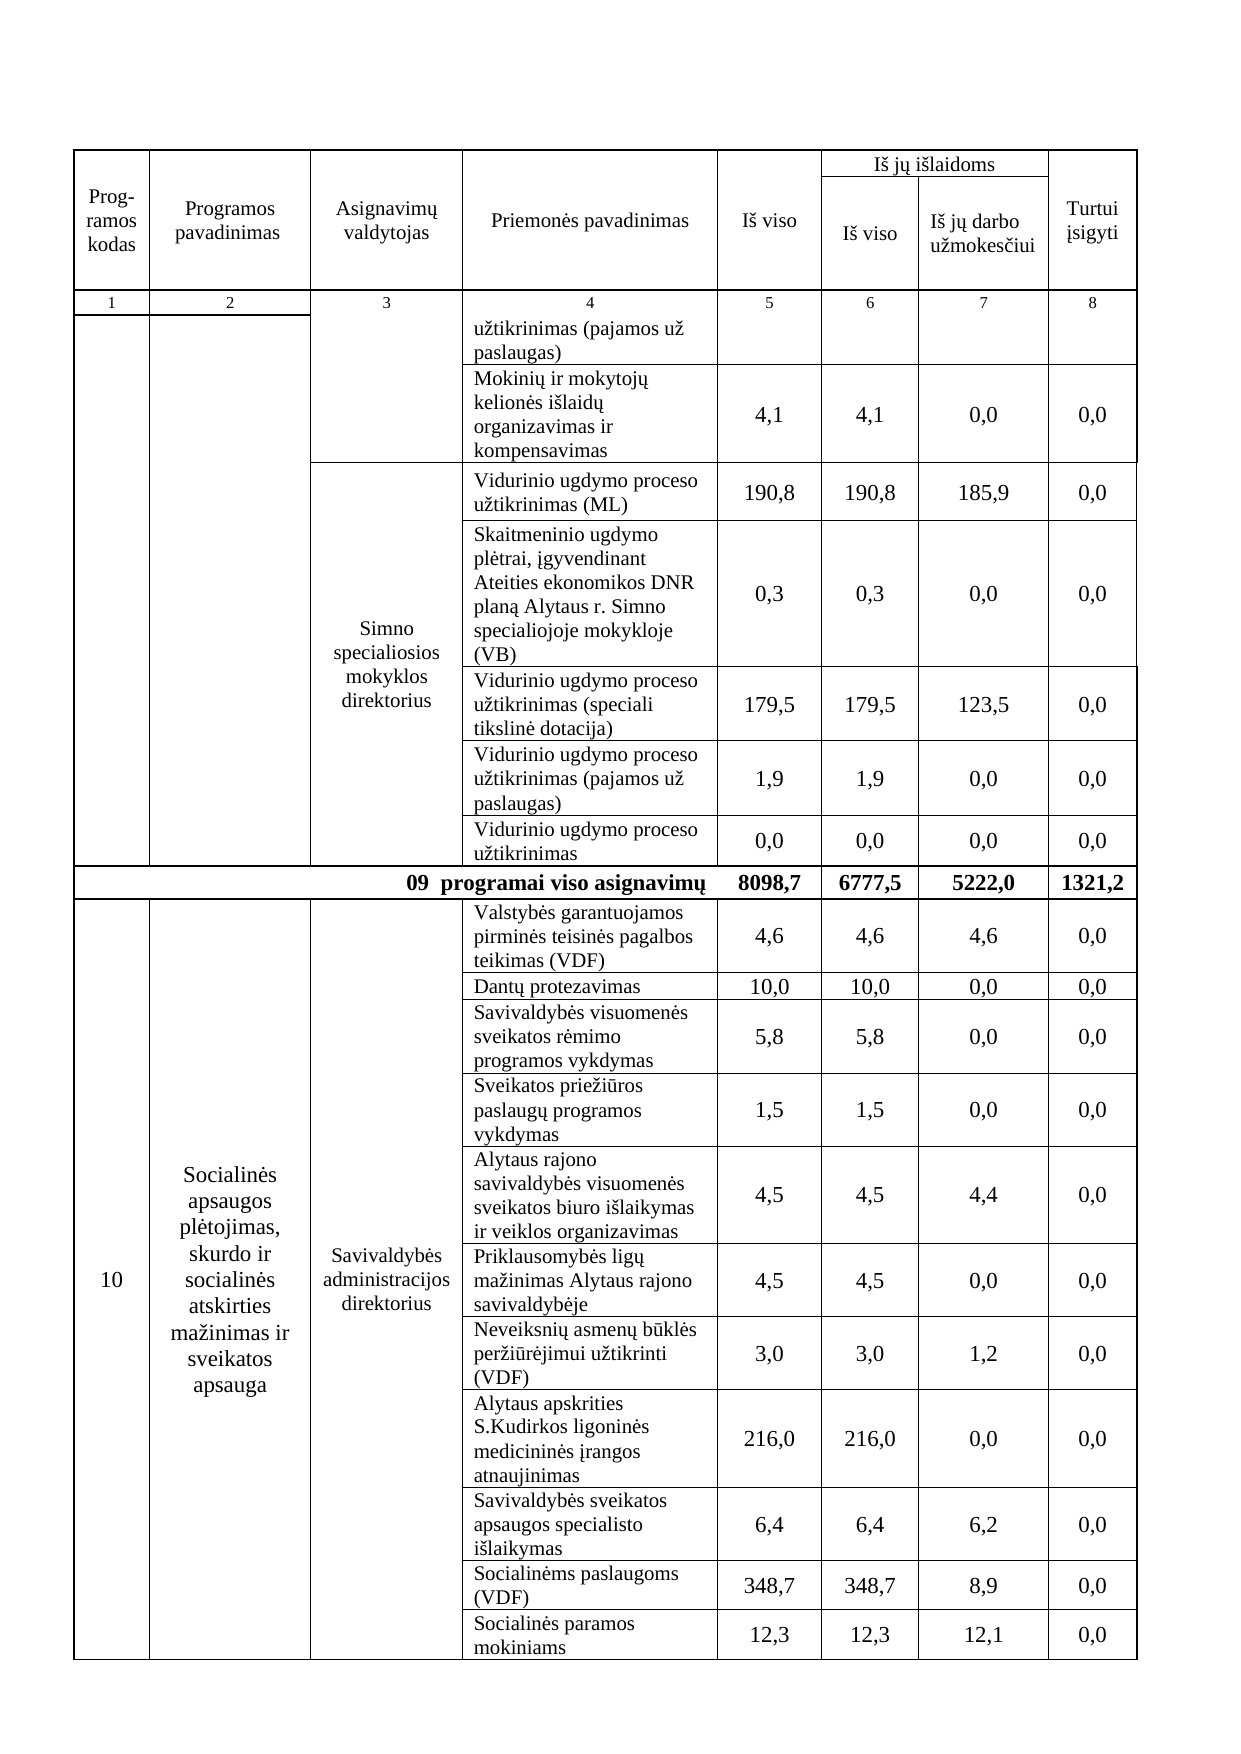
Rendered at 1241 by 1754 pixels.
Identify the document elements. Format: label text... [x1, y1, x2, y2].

table_cell 4,5 [822, 1244, 918, 1316]
table_cell 0,0 [718, 816, 821, 865]
table_cell 216,0 [822, 1390, 918, 1487]
table_cell Vidurinio ugdymo proceso užtikrinimas [463, 816, 717, 865]
table_header Iš jų išlaidoms [822, 151, 1048, 176]
table_cell 4,6 [822, 900, 918, 972]
table_cell 0,0 [919, 741, 1048, 814]
table_cell 0,0 [822, 816, 918, 865]
table_cell Savivaldybės visuomenės sveikatos rėmimo programos vykdymas [463, 1000, 717, 1072]
table_cell 179,5 [822, 667, 918, 740]
table_cell [822, 314, 918, 364]
table_cell 12,3 [822, 1610, 918, 1659]
table_cell Vidurinio ugdymo proceso užtikrinimas (ML) [463, 463, 717, 519]
table_cell 8098,7 [718, 867, 821, 897]
table_cell [150, 316, 310, 865]
table_cell 0,0 [1049, 900, 1136, 972]
table_header Asignavimų valdytojas [311, 151, 462, 288]
table_cell Iš viso [822, 177, 918, 288]
table_cell 0,0 [1049, 667, 1136, 740]
table_cell 216,0 [718, 1390, 821, 1487]
table_cell 3 [311, 291, 462, 313]
table_cell 185,9 [919, 463, 1048, 519]
table_cell 2 [150, 291, 310, 313]
table_cell [919, 314, 1048, 364]
table_cell 5,8 [822, 1000, 918, 1072]
table_cell 0,0 [1049, 365, 1136, 462]
table_cell 0,3 [822, 521, 918, 666]
table_cell 4,1 [718, 365, 821, 462]
table_cell 0,0 [1049, 1317, 1136, 1389]
table_cell 0,0 [919, 521, 1048, 666]
table_cell 1,9 [822, 741, 918, 814]
table_cell 4,5 [822, 1147, 918, 1243]
table_cell 0,0 [1049, 521, 1136, 666]
table_cell 1321,2 [1049, 867, 1136, 897]
table_cell 09 programai viso asignavimų [75, 867, 718, 897]
table_cell 10 [75, 900, 149, 1659]
table_cell 1,2 [919, 1317, 1048, 1389]
table_cell 8,9 [919, 1561, 1048, 1609]
table_cell 10,0 [718, 973, 821, 999]
table_cell 0,0 [1049, 1000, 1136, 1072]
table_header Iš viso [718, 151, 821, 288]
table_cell 6,4 [822, 1488, 918, 1560]
table_cell [311, 314, 462, 462]
table_cell Vidurinio ugdymo proceso užtikrinimas (speciali tikslinė dotacija) [463, 667, 717, 740]
table_cell 1,9 [718, 741, 821, 814]
table_cell Valstybės garantuojamos pirminės teisinės pagalbos teikimas (VDF) [463, 900, 717, 972]
table_cell 0,0 [1049, 1610, 1136, 1659]
table_header Priemonės pavadinimas [463, 151, 717, 288]
table_cell 12,3 [718, 1610, 821, 1659]
table_cell 0,0 [919, 1390, 1048, 1487]
table_cell 0,0 [1049, 1074, 1136, 1146]
table_cell Priklausomybės ligų mažinimas Alytaus rajono savivaldybėje [463, 1244, 717, 1316]
table_cell Sveikatos priežiūros paslaugų programos vykdymas [463, 1074, 717, 1146]
table_cell 123,5 [919, 667, 1048, 740]
table_cell 190,8 [822, 463, 918, 519]
table_cell [75, 316, 149, 865]
table_cell 348,7 [822, 1561, 918, 1609]
table_cell [1049, 314, 1136, 364]
table_cell 0,0 [919, 1074, 1048, 1146]
table_cell 5222,0 [919, 867, 1048, 897]
table_cell 0,0 [1049, 1561, 1136, 1609]
table_cell Savivaldybės administracijos direktorius [311, 900, 462, 1659]
table_header Prog-ramos kodas [75, 151, 149, 288]
table_cell 0,0 [1049, 1390, 1136, 1487]
table_cell Iš jų darbo užmokesčiui [919, 177, 1048, 288]
table_cell 4,1 [822, 365, 918, 462]
table_cell 10,0 [822, 973, 918, 999]
table_cell Alytaus apskrities S.Kudirkos ligoninės medicininės įrangos atnaujinimas [463, 1390, 717, 1487]
table_cell [718, 314, 821, 364]
table_cell Simno specialiosios mokyklos direktorius [311, 463, 462, 865]
table_cell Socialinėms paslaugoms (VDF) [463, 1561, 717, 1609]
table_cell 8 [1049, 291, 1136, 313]
table_cell 4,5 [718, 1244, 821, 1316]
table_cell 0,0 [919, 973, 1048, 999]
table_cell Dantų protezavimas [463, 973, 717, 999]
table_cell 0,0 [1049, 1147, 1136, 1243]
table_cell 4,6 [919, 900, 1048, 972]
table_header Turtui įsigyti [1049, 151, 1136, 288]
table_cell 0,0 [1049, 816, 1136, 865]
table_cell 3,0 [822, 1317, 918, 1389]
table_cell Savivaldybės sveikatos apsaugos specialisto išlaikymas [463, 1488, 717, 1560]
table_cell 348,7 [718, 1561, 821, 1609]
table_header Programos pavadinimas [150, 151, 310, 288]
table_cell 4,5 [718, 1147, 821, 1243]
table_cell 5,8 [718, 1000, 821, 1072]
table_cell 0,0 [1049, 1488, 1136, 1560]
table_cell 0,0 [1049, 973, 1136, 999]
table_cell 6 [822, 291, 918, 313]
table_cell Mokinių ir mokytojų kelionės išlaidų organizavimas ir kompensavimas [463, 365, 717, 462]
table_cell Socialinės paramos mokiniams [463, 1610, 717, 1659]
table_cell Socialinės apsaugos plėtojimas, skurdo ir socialinės atskirties mažinimas ir sveikatos apsauga [150, 900, 310, 1659]
table_cell 4,6 [718, 900, 821, 972]
table_cell 190,8 [718, 463, 821, 519]
table_cell užtikrinimas (pajamos už paslaugas) [463, 314, 717, 364]
table_cell 0,3 [718, 521, 821, 666]
table_cell 0,0 [1049, 741, 1136, 814]
table_cell 0,0 [1049, 1244, 1136, 1316]
table_cell 5 [718, 291, 821, 313]
table_cell 6777,5 [822, 867, 918, 897]
table_cell 3,0 [718, 1317, 821, 1389]
table_cell 1 [75, 291, 149, 313]
table_cell 0,0 [919, 816, 1048, 865]
table_cell Neveiksnių asmenų būklės peržiūrėjimui užtikrinti (VDF) [463, 1317, 717, 1389]
table_cell Alytaus rajono savivaldybės visuomenės sveikatos biuro išlaikymas ir veiklos organizavimas [463, 1147, 717, 1243]
table_cell 6,4 [718, 1488, 821, 1560]
table_cell 1,5 [822, 1074, 918, 1146]
table_cell Vidurinio ugdymo proceso užtikrinimas (pajamos už paslaugas) [463, 741, 717, 814]
table_cell 0,0 [919, 365, 1048, 462]
table_cell 4 [463, 291, 717, 313]
table_cell 12,1 [919, 1610, 1048, 1659]
table_cell 6,2 [919, 1488, 1048, 1560]
table_cell 0,0 [1049, 463, 1136, 519]
table_cell 1,5 [718, 1074, 821, 1146]
table_cell Skaitmeninio ugdymo plėtrai, įgyvendinant Ateities ekonomikos DNR planą Alytaus r. Simno specialiojoje mokykloje (VB) [463, 521, 717, 666]
table_cell 7 [919, 291, 1048, 313]
table_cell 4,4 [919, 1147, 1048, 1243]
table_cell 0,0 [919, 1000, 1048, 1072]
table_cell 0,0 [919, 1244, 1048, 1316]
table_cell 179,5 [718, 667, 821, 740]
